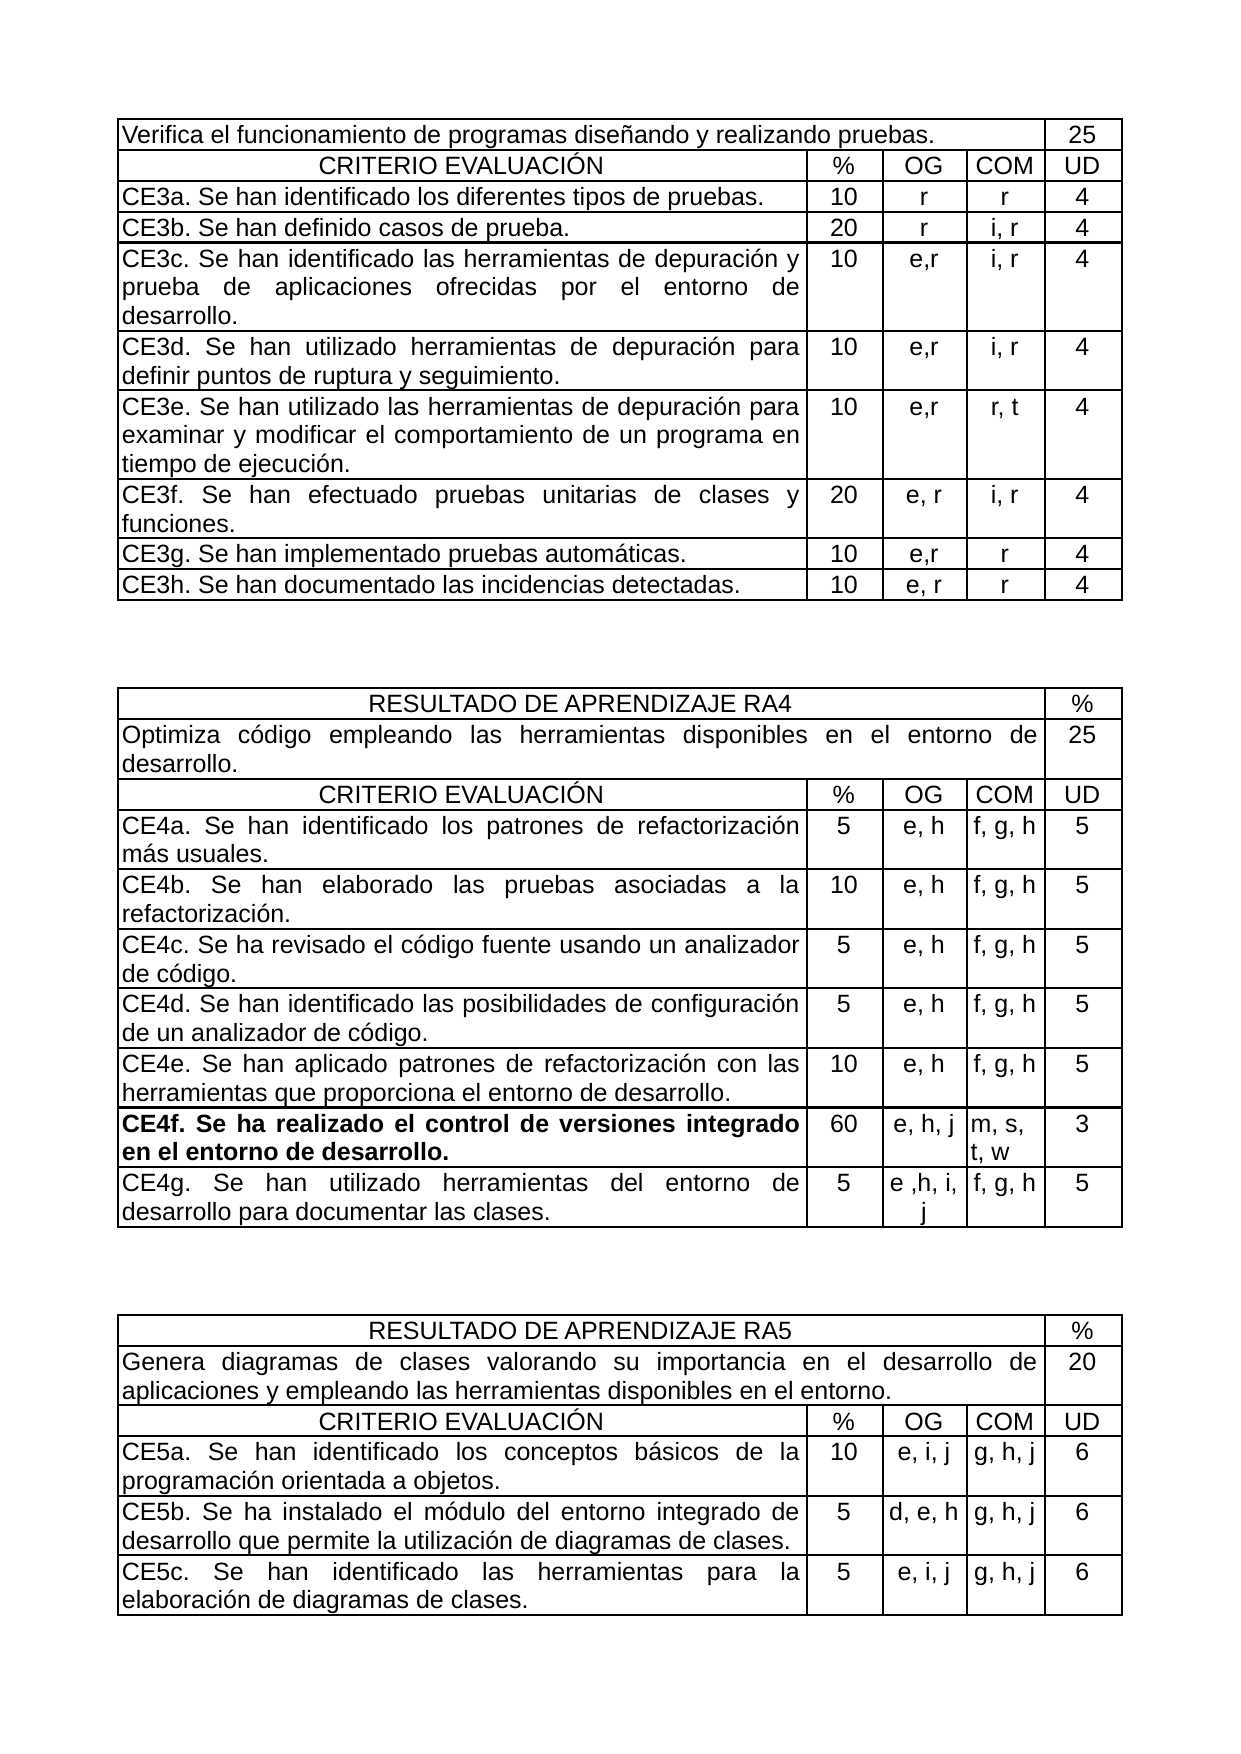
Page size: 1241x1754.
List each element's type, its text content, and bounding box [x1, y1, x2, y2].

table_cell i, r [968, 332, 1044, 389]
table_cell 6 [1046, 1497, 1121, 1554]
table_cell f, g, h [968, 811, 1044, 868]
table_cell m, s, t, w [968, 1109, 1044, 1166]
table_cell UD [1046, 780, 1121, 808]
table_cell e,r [884, 391, 966, 478]
table_cell e, h [884, 870, 966, 928]
table_cell r, t [968, 391, 1044, 478]
table_cell 5 [1046, 989, 1121, 1047]
table_cell 10 [808, 391, 882, 478]
table_cell CE4e. Se han aplicado patrones de refactorización con las herramientas que proporciona el entorno de desarrollo. [119, 1049, 806, 1106]
table_cell CE4c. Se ha revisado el código fuente usando un analizador de código. [119, 930, 806, 987]
table_cell r [968, 539, 1044, 568]
table_cell e, h [884, 989, 966, 1047]
table_cell UD [1046, 151, 1121, 180]
table_cell 5 [1046, 811, 1121, 868]
table_header RESULTADO DE APRENDIZAJE RA4 [119, 689, 1044, 718]
table_cell CE4b. Se han elaborado las pruebas asociadas a la refactorización. [119, 870, 806, 928]
table_cell 10 [808, 332, 882, 389]
table_cell e, i, j [884, 1556, 966, 1614]
table_cell 20 [808, 480, 882, 537]
table_cell e, h [884, 930, 966, 987]
table_cell 4 [1046, 391, 1121, 478]
table_cell i, r [968, 244, 1044, 330]
table_cell % [808, 151, 882, 180]
table_cell % [808, 780, 882, 808]
table_cell e,r [884, 332, 966, 389]
table_cell 5 [1046, 870, 1121, 928]
table_cell 5 [808, 1556, 882, 1614]
table_cell f, g, h [968, 989, 1044, 1047]
table_cell 25 [1046, 120, 1121, 149]
table_cell CRITERIO EVALUACIÓN [119, 151, 806, 180]
table_cell 5 [1046, 930, 1121, 987]
table_cell CE3d. Se han utilizado herramientas de depuración para definir puntos de ruptura y seguimiento. [119, 332, 806, 389]
table_cell 10 [808, 570, 882, 599]
table_cell e, i, j [884, 1437, 966, 1495]
table_cell UD [1046, 1406, 1121, 1435]
table_cell 5 [808, 1497, 882, 1554]
table_cell r [884, 182, 966, 211]
table_cell Optimiza código empleando las herramientas disponibles en el entorno de desarrollo. [119, 720, 1044, 778]
table_cell e, r [884, 570, 966, 599]
table_cell 4 [1046, 213, 1121, 241]
table_cell 10 [808, 1437, 882, 1495]
table_cell 25 [1046, 720, 1121, 778]
table_cell 60 [808, 1109, 882, 1166]
table_cell e,r [884, 244, 966, 330]
table_cell d, e, h [884, 1497, 966, 1554]
table_cell CE3b. Se han definido casos de prueba. [119, 213, 806, 241]
table_cell 4 [1046, 182, 1121, 211]
table_cell i, r [968, 480, 1044, 537]
table_cell 10 [808, 870, 882, 928]
table_cell CE4g. Se han utilizado herramientas del entorno de desarrollo para documentar las clases. [119, 1168, 806, 1226]
table_cell 4 [1046, 332, 1121, 389]
table_cell r [968, 570, 1044, 599]
table_cell % [808, 1406, 882, 1435]
table_header RESULTADO DE APRENDIZAJE RA5 [119, 1316, 1044, 1345]
table_cell 10 [808, 1049, 882, 1106]
table_cell CE3a. Se han identificado los diferentes tipos de pruebas. [119, 182, 806, 211]
table_cell CE3h. Se han documentado las incidencias detectadas. [119, 570, 806, 599]
table_cell 4 [1046, 244, 1121, 330]
table_cell e,r [884, 539, 966, 568]
table_cell 20 [1046, 1347, 1121, 1404]
table_cell COM [968, 780, 1044, 808]
table_cell 6 [1046, 1437, 1121, 1495]
table_cell f, g, h [968, 870, 1044, 928]
table_cell e ,h, i, j [884, 1168, 966, 1226]
table_cell OG [884, 780, 966, 808]
table_header % [1046, 1316, 1121, 1345]
table_cell CRITERIO EVALUACIÓN [119, 780, 806, 808]
table_cell 4 [1046, 570, 1121, 599]
table_cell CE4f. Se ha realizado el control de versiones integrado en el entorno de desarrollo. [119, 1109, 806, 1166]
table_cell CE5a. Se han identificado los conceptos básicos de la programación orientada a objetos. [119, 1437, 806, 1495]
table_cell CE3e. Se han utilizado las herramientas de depuración para examinar y modificar el comportamiento de un programa en tiempo de ejecución. [119, 391, 806, 478]
table_cell COM [968, 151, 1044, 180]
table_cell 10 [808, 182, 882, 211]
table_cell 10 [808, 244, 882, 330]
table_cell CE3c. Se han identificado las herramientas de depuración y prueba de aplicaciones ofrecidas por el entorno de desarrollo. [119, 244, 806, 330]
table_cell 10 [808, 539, 882, 568]
table_cell CE5b. Se ha instalado el módulo del entorno integrado de desarrollo que permite la utilización de diagramas de clases. [119, 1497, 806, 1554]
table_header % [1046, 689, 1121, 718]
table_cell f, g, h [968, 1168, 1044, 1226]
table_cell CE4d. Se han identificado las posibilidades de configuración de un analizador de código. [119, 989, 806, 1047]
table_cell 5 [1046, 1049, 1121, 1106]
table_cell 5 [808, 811, 882, 868]
table_cell COM [968, 1406, 1044, 1435]
table_cell 5 [808, 1168, 882, 1226]
table_cell e, h, j [884, 1109, 966, 1166]
table_cell 5 [1046, 1168, 1121, 1226]
table_cell 5 [808, 930, 882, 987]
table_cell CE5c. Se han identificado las herramientas para la elaboración de diagramas de clases. [119, 1556, 806, 1614]
table_cell r [968, 182, 1044, 211]
table_cell f, g, h [968, 930, 1044, 987]
table_cell OG [884, 1406, 966, 1435]
table_cell 4 [1046, 480, 1121, 537]
table_cell Verifica el funcionamiento de programas diseñando y realizando pruebas. [119, 120, 1044, 149]
table_cell 20 [808, 213, 882, 241]
table_cell 6 [1046, 1556, 1121, 1614]
table_cell Genera diagramas de clases valorando su importancia en el desarrollo de aplicaciones y empleando las herramientas disponibles en el entorno. [119, 1347, 1044, 1404]
table_cell g, h, j [968, 1437, 1044, 1495]
table_cell CE4a. Se han identificado los patrones de refactorización más usuales. [119, 811, 806, 868]
table_cell CE3g. Se han implementado pruebas automáticas. [119, 539, 806, 568]
table_cell 3 [1046, 1109, 1121, 1166]
table_cell i, r [968, 213, 1044, 241]
table_cell e, h [884, 1049, 966, 1106]
table_cell 4 [1046, 539, 1121, 568]
table_cell CE3f. Se han efectuado pruebas unitarias de clases y funciones. [119, 480, 806, 537]
table_cell e, r [884, 480, 966, 537]
table_cell 5 [808, 989, 882, 1047]
table_cell OG [884, 151, 966, 180]
table_cell g, h, j [968, 1556, 1044, 1614]
table_cell CRITERIO EVALUACIÓN [119, 1406, 806, 1435]
table_cell f, g, h [968, 1049, 1044, 1106]
table_cell r [884, 213, 966, 241]
table_cell e, h [884, 811, 966, 868]
table_cell g, h, j [968, 1497, 1044, 1554]
